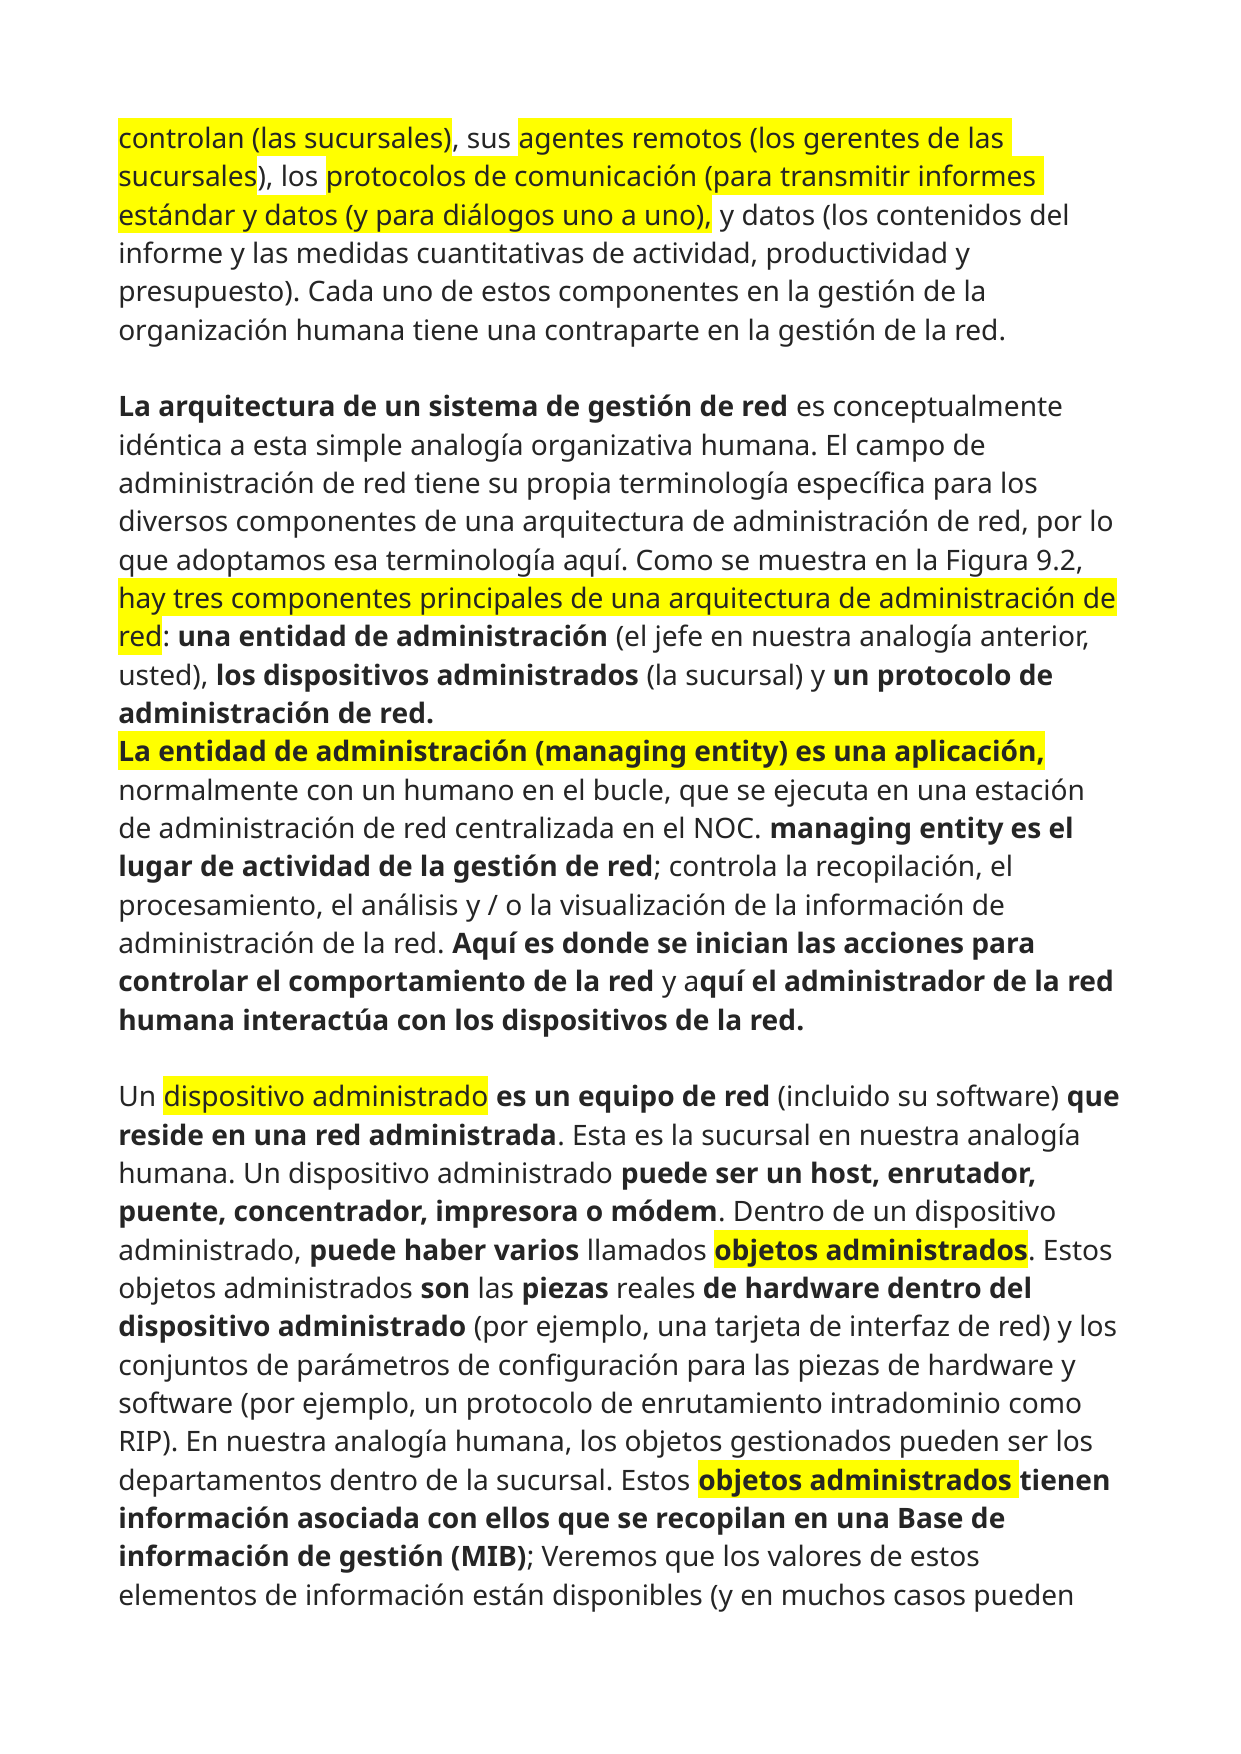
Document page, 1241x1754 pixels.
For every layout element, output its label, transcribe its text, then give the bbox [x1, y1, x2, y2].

text La arquitectura de un sistema de gestión de red es conceptualmente idéntica a esta simple analogía organizativa humana. El campo de administración de red tiene su propia terminología específica para los diversos componentes de una arquitectura de administración de red, por lo que adoptamos esa terminología aquí. Como se muestra en la Figura 9.2, hay tres componentes principales de una arquitectura de administración de red: una entidad de administración (el jefe en nuestra analogía anterior, usted), los dispositivos administrados (la sucursal) y un protocolo de administración de red. La entidad de administración (managing entity) es una aplicación, normalmente con un humano en el bucle, que se ejecuta en una estación de administración de red centralizada en el NOC. managing entity es el lugar de actividad de la gestión de red; controla la recopilación, el procesamiento, el análisis y / o la visualización de la información de administración de la red. Aquí es donde se inician las acciones para controlar el comportamiento de la red y aquí el administrador de la red humana interactúa con los dispositivos de la red. [118, 386, 1122, 1038]
text controlan (las sucursales), sus agentes remotos (los gerentes de las sucursales), los protocolos de comunicación (para transmitir informes estándar y datos (y para diálogos uno a uno), y datos (los contenidos del informe y las medidas cuantitativas de actividad, productividad y presupuesto). Cada uno de estos componentes en la gestión de la organización humana tiene una contraparte en la gestión de la red. [118, 118, 1122, 348]
text Un dispositivo administrado es un equipo de red (incluido su software) que reside en una red administrada. Esta es la sucursal en nuestra analogía humana. Un dispositivo administrado puede ser un host, enrutador, puente, concentrador, impresora o módem. Dentro de un dispositivo administrado, puede haber varios llamados objetos administrados. Estos objetos administrados son las piezas reales de hardware dentro del dispositivo administrado (por ejemplo, una tarjeta de interfaz de red) y los conjuntos de parámetros de configuración para las piezas de hardware y software (por ejemplo, un protocolo de enrutamiento intradominio como RIP). En nuestra analogía humana, los objetos gestionados pueden ser los departamentos dentro de la sucursal. Estos objetos administrados tienen información asociada con ellos que se recopilan en una Base de información de gestión (MIB); Veremos que los valores de estos elementos de información están disponibles (y en muchos casos pueden [118, 1076, 1122, 1613]
